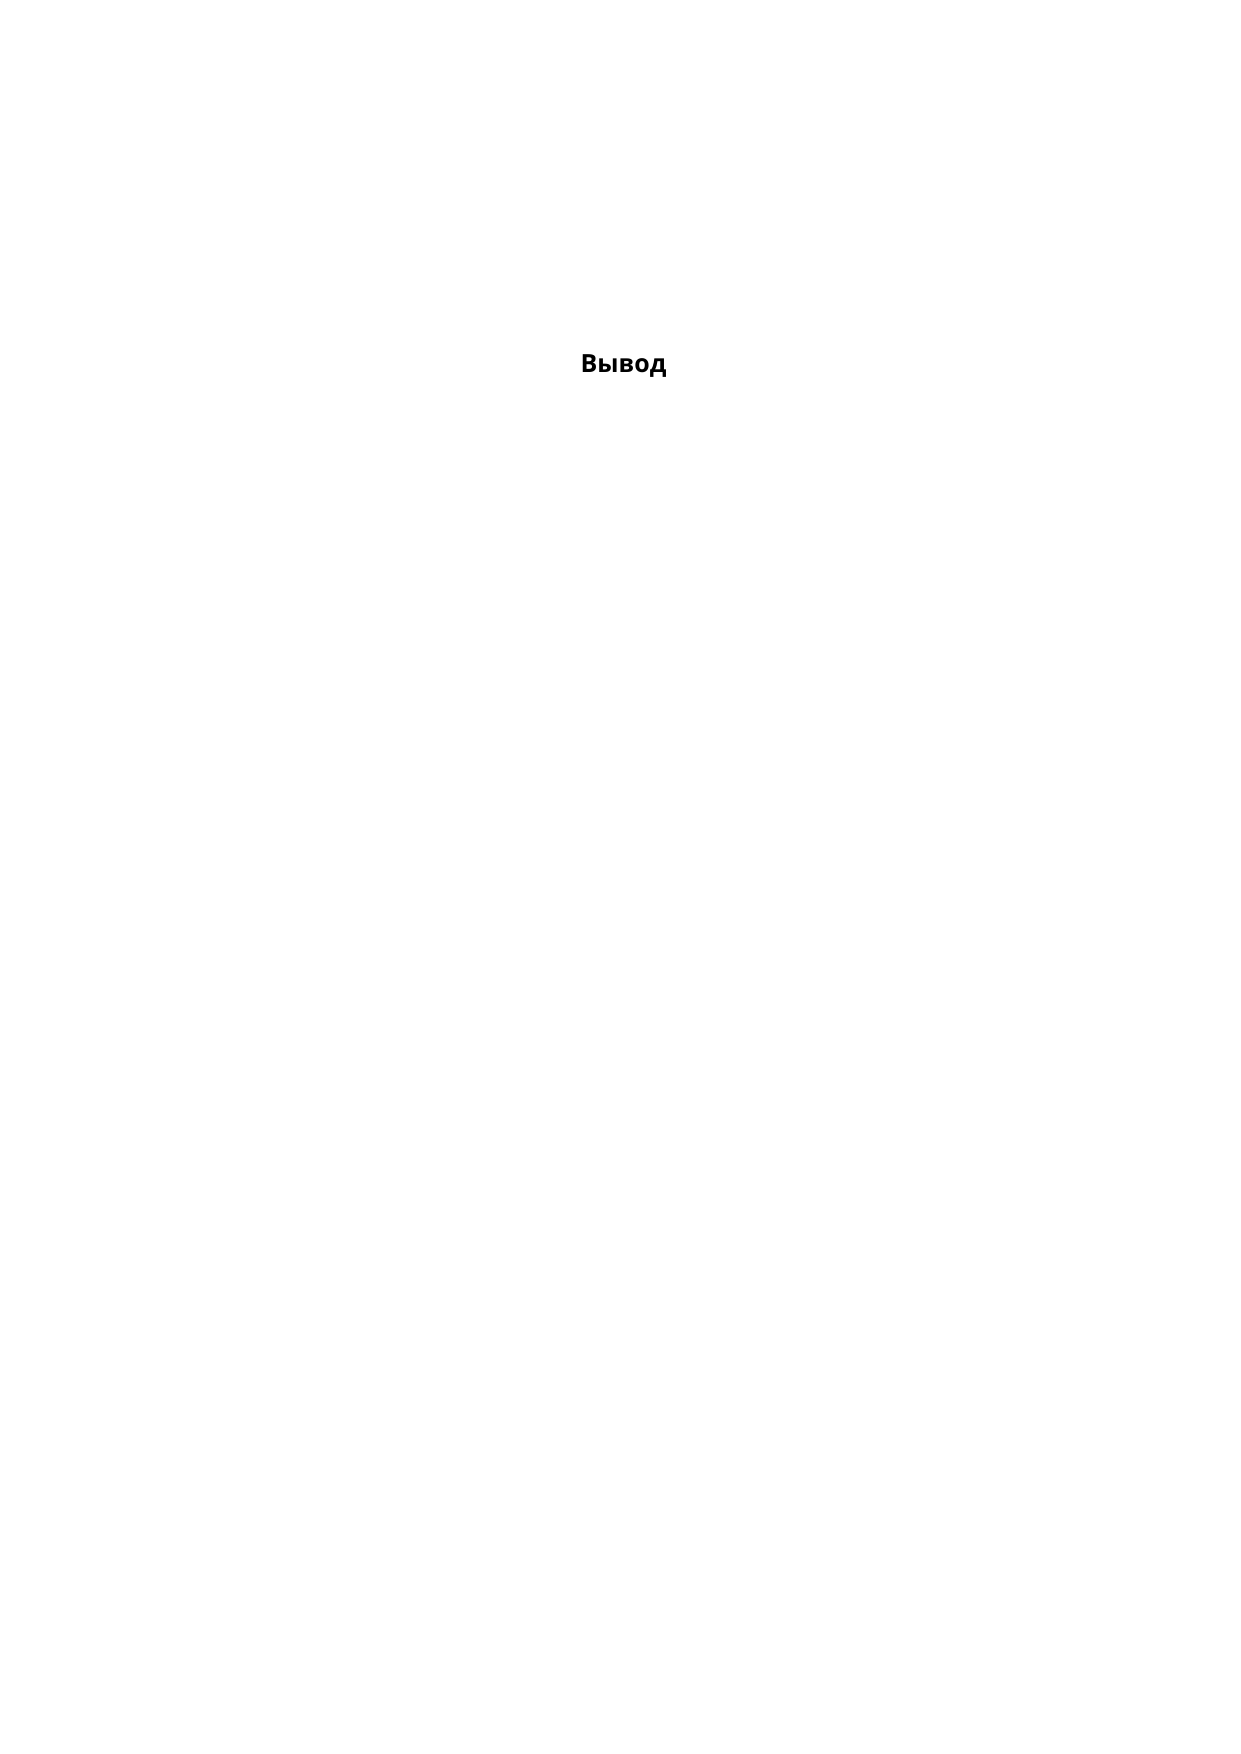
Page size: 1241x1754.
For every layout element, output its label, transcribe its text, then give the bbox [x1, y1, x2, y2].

text Вывод [118, 346, 1122, 380]
